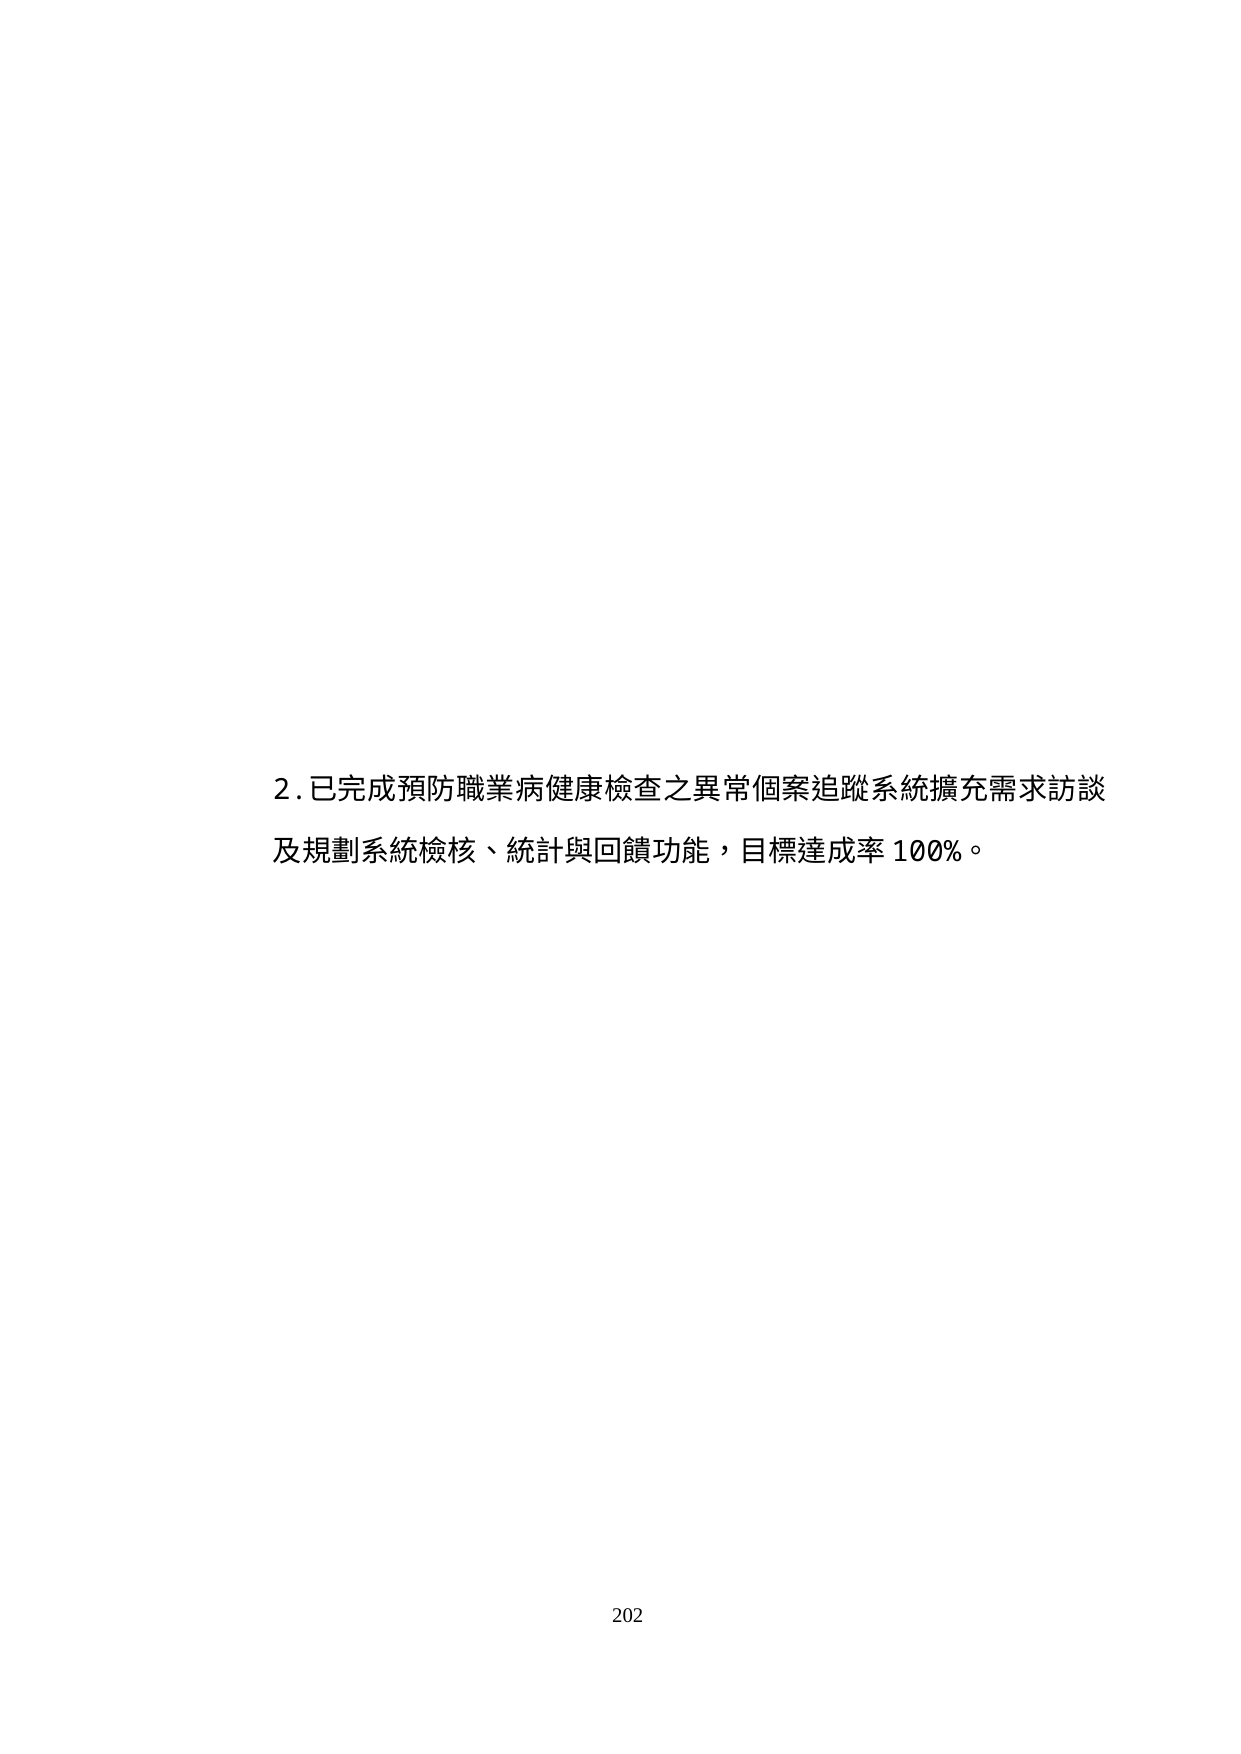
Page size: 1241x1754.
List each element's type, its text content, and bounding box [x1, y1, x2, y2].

text 2.已完成預防職業病健康檢查之異常個案追蹤系統擴充需求訪談及規劃系統檢核、統計與回饋功能，目標達成率100%。 [273, 745, 1107, 870]
